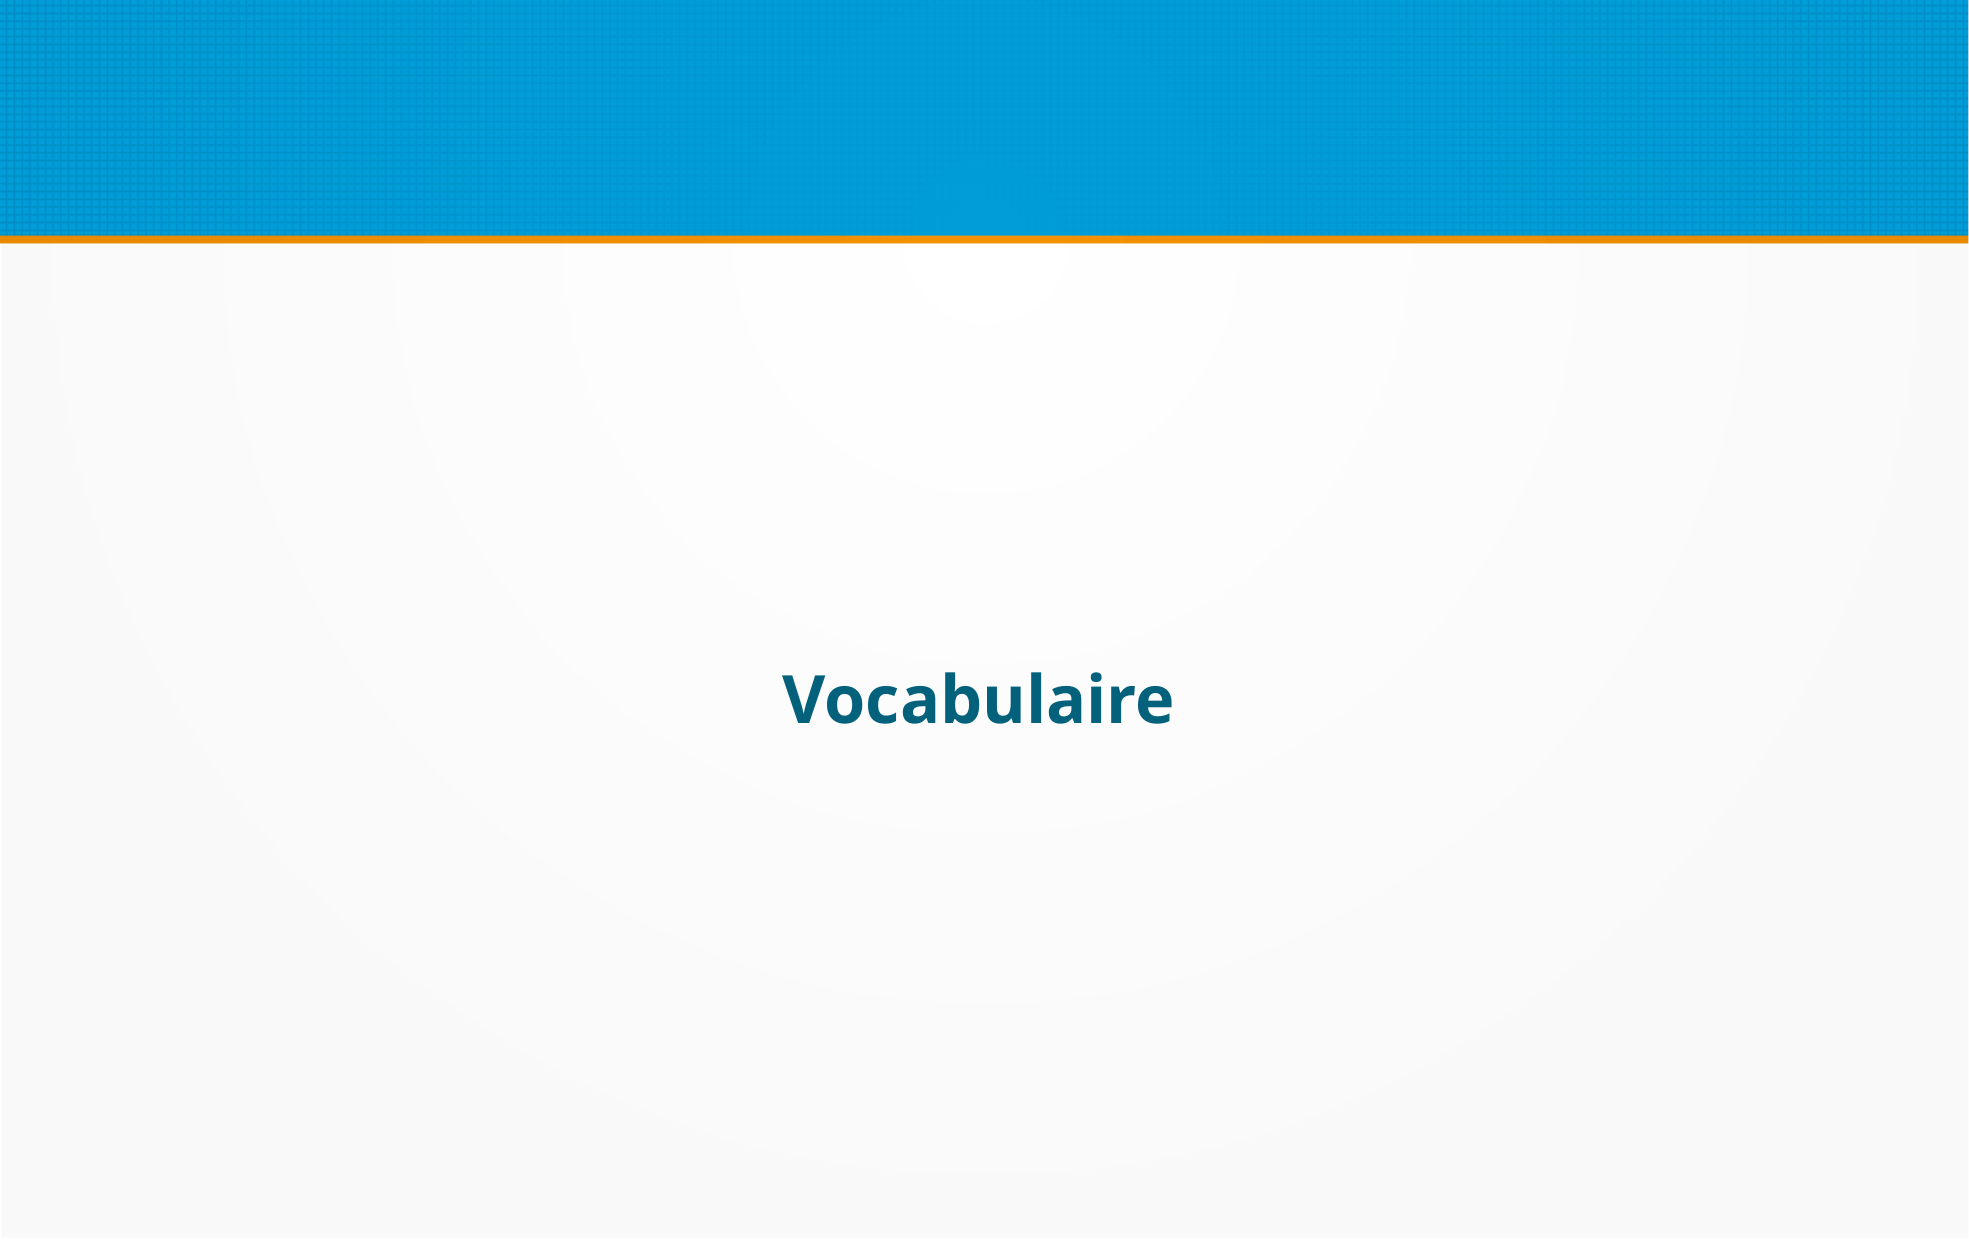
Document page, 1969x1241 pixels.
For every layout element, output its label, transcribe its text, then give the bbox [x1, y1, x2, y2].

picture [0, 236, 1969, 1241]
subtitle Vocabulaire [98, 315, 1861, 1081]
